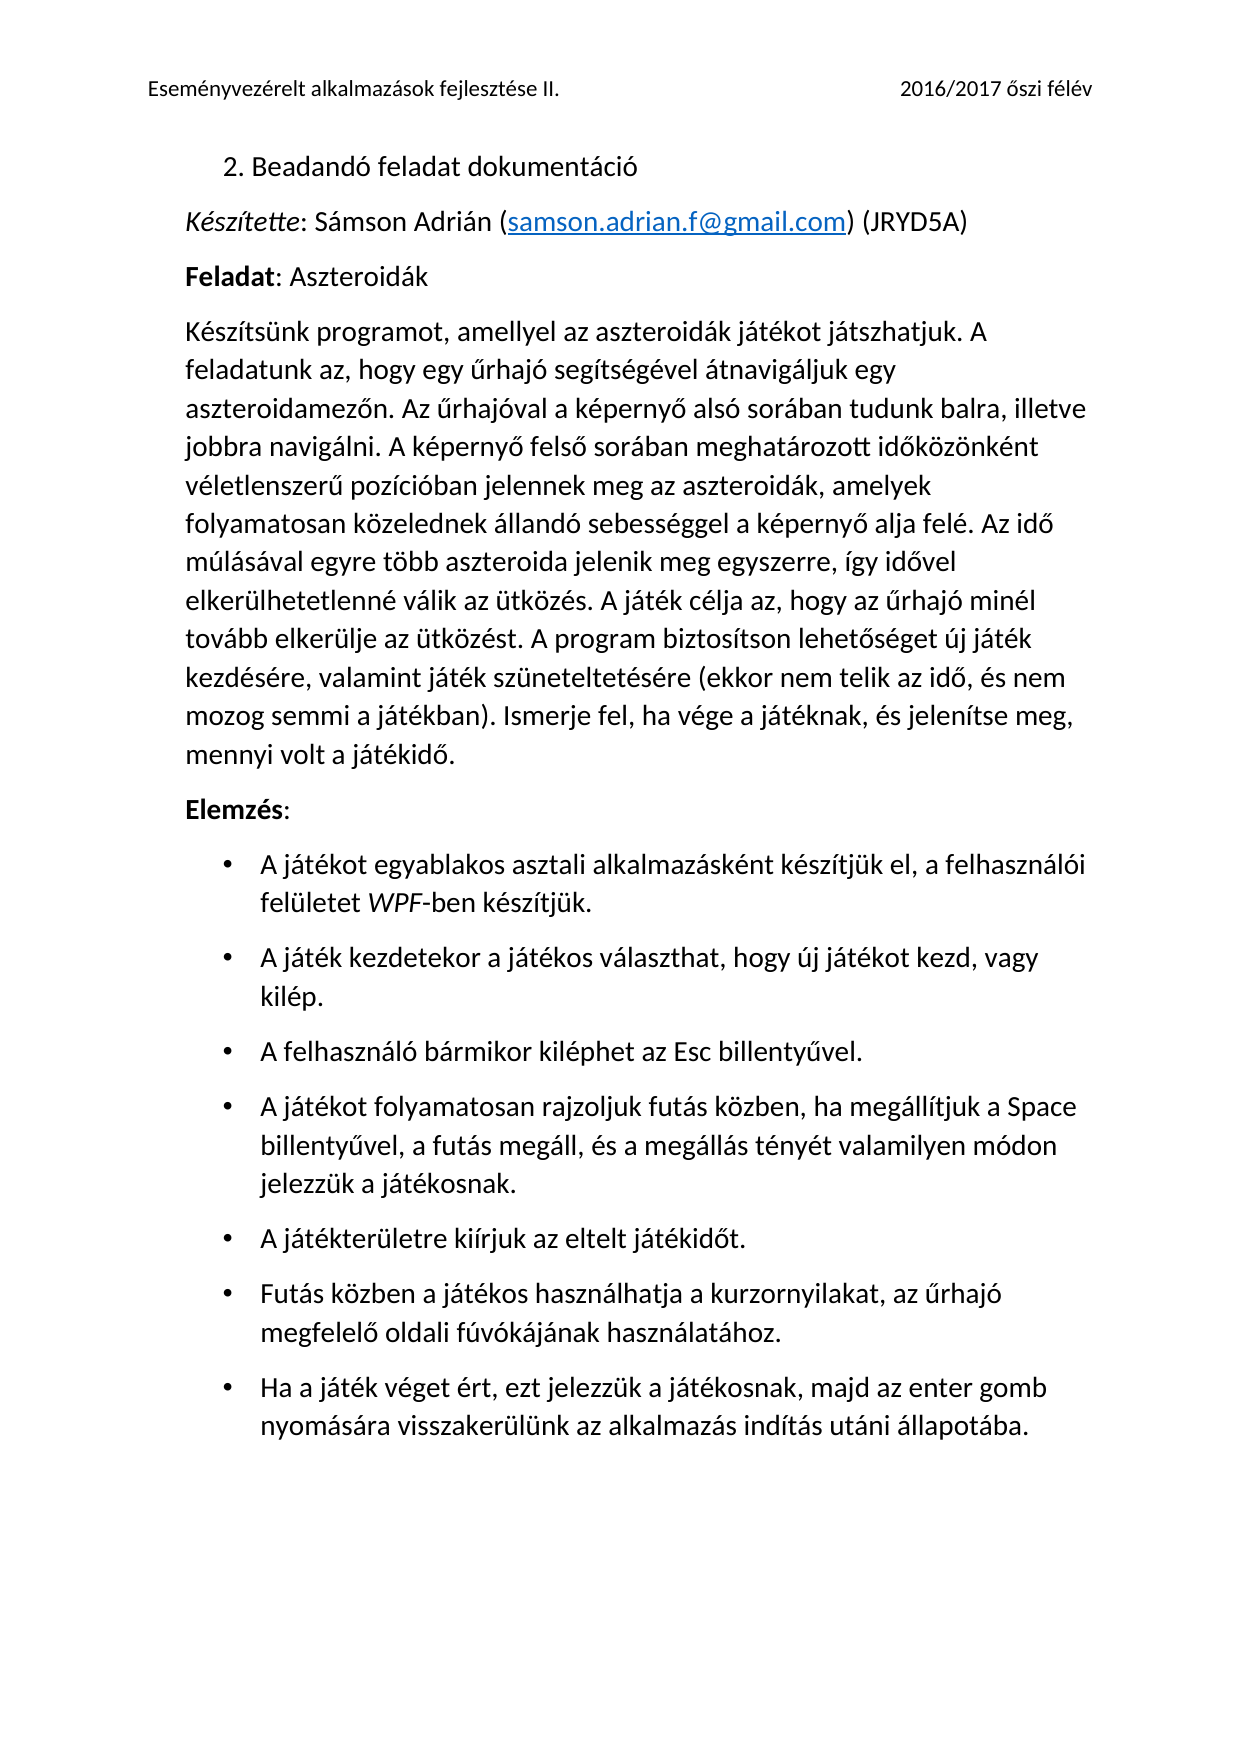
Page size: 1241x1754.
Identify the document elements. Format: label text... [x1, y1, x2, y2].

list A játékot folyamatosan rajzoljuk futás közben, ha megállítjuk a Space billentyűvel, a futás megáll, és a megállás tényét valamilyen módon jelezzük a játékosnak. [223, 1088, 1093, 1201]
list A játék kezdetekor a játékos választhat, hogy új játékot kezd, vagy kilép. [223, 939, 1093, 1013]
list A játékterületre kiírjuk az eltelt játékidőt. [223, 1220, 1093, 1256]
list Futás közben a játékos használhatja a kurzornyilakat, az űrhajó megfelelő oldali fúvókájának használatához. [223, 1275, 1093, 1349]
list Ha a játék véget ért, ezt jelezzük a játékosnak, majd az enter gomb nyomására visszakerülünk az alkalmazás indítás utáni állapotába. [223, 1369, 1093, 1443]
text Készítsünk programot, amellyel az aszteroidák játékot játszhatjuk. A feladatunk az, hogy egy űrhajó segítségével átnavigáljuk egy aszteroidamezőn. Az űrhajóval a képernyő alsó sorában tudunk balra, illetve jobbra navigálni. A képernyő felső sorában meghatározott időközönként véletlenszerű pozícióban jelennek meg az aszteroidák, amelyek folyamatosan közelednek állandó sebességgel a képernyő alja felé. Az idő múlásával egyre több aszteroida jelenik meg egyszerre, így idővel elkerülhetetlenné válik az ütközés. A játék célja az, hogy az űrhajó minél tovább elkerülje az ütközést. A program biztosítson lehetőséget új játék kezdésére, valamint játék szüneteltetésére (ekkor nem telik az idő, és nem mozog semmi a játékban). Ismerje fel, ha vége a játéknak, és jelenítse meg, mennyi volt a játékidő. [185, 313, 1093, 771]
list A felhasználó bármikor kiléphet az Esc billentyűvel. [223, 1033, 1093, 1069]
text Elemzés: [185, 791, 1093, 826]
text Feladat: Aszteroidák [185, 258, 1093, 293]
text Készítette: Sámson Adrián (samson.adrian.f@gmail.com) (JRYD5A) [185, 203, 1093, 238]
list A játékot egyablakos asztali alkalmazásként készítjük el, a felhasználói felületet WPF-ben készítjük. [223, 846, 1093, 920]
list 2. Beadandó feladat dokumentáció [223, 148, 1093, 183]
